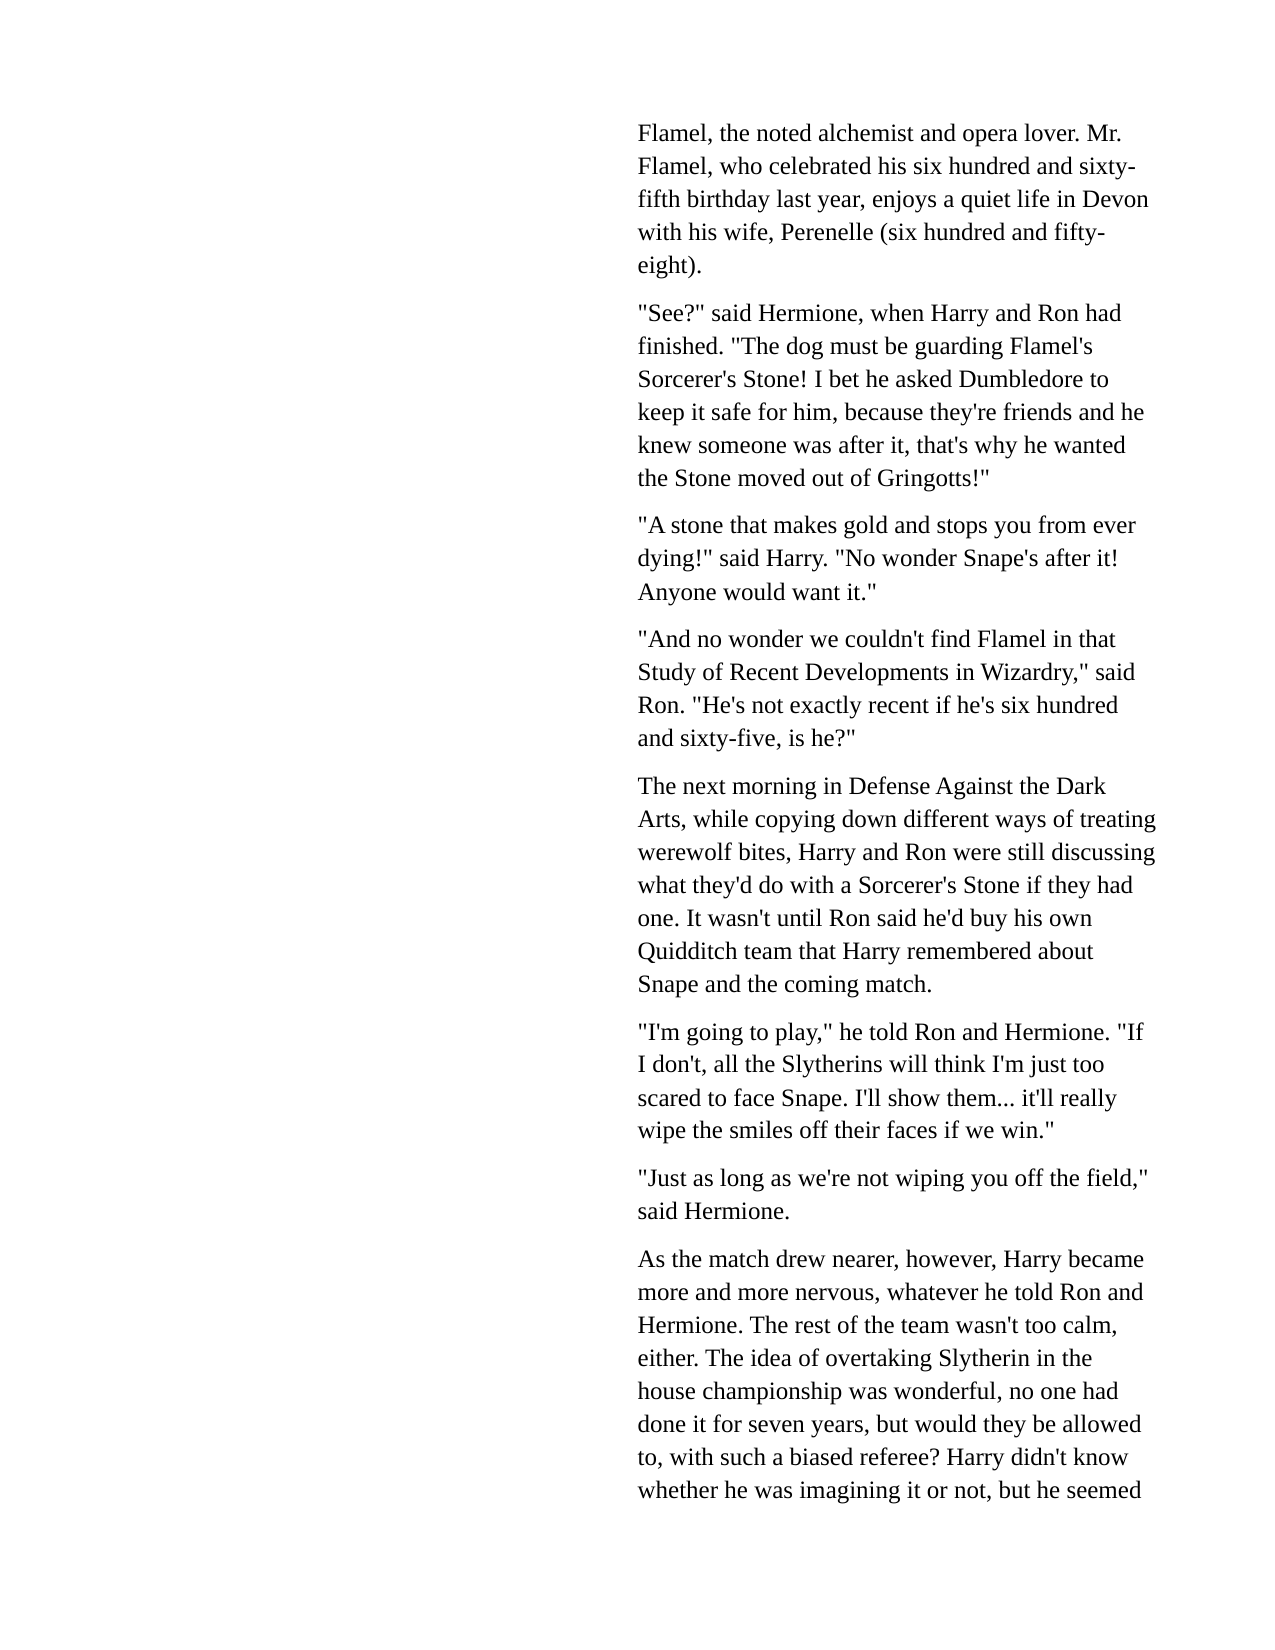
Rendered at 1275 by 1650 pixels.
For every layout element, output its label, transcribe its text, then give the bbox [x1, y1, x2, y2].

table_cell [118, 1244, 637, 1504]
table_cell [118, 511, 637, 624]
table_cell "And no wonder we couldn't find Flamel in that Study of Recent Developments in Wizardry," said Ron. "He's not exactly recent if he's six hundred and sixty-five, is he?" [638, 624, 1157, 771]
table_cell "I'm going to play," he told Ron and Hermione. "If I don't, all the Slytherins will think I'm just too scared to face Snape. I'll show them... it'll really wipe the smiles off their faces if we win." [638, 1017, 1157, 1163]
table_cell [118, 771, 637, 1017]
table_cell [118, 118, 637, 298]
table_cell As the match drew nearer, however, Harry became more and more nervous, whatever he told Ron and Hermione. The rest of the team wasn't too calm, either. The idea of overtaking Slytherin in the house championship was wonderful, no one had done it for seven years, but would they be allowed to, with such a biased referee? Harry didn't know whether he was imagining it or not, but he seemed [638, 1244, 1157, 1504]
table_cell "A stone that makes gold and stops you from ever dying!" said Harry. "No wonder Snape's after it! Anyone would want it." [638, 511, 1157, 624]
table_cell [118, 298, 637, 511]
table_cell [118, 1163, 637, 1244]
table_cell [118, 1017, 637, 1163]
table_cell "See?" said Hermione, when Harry and Ron had finished. "The dog must be guarding Flamel's Sorcerer's Stone! I bet he asked Dumbledore to keep it safe for him, because they're friends and he knew someone was after it, that's why he wanted the Stone moved out of Gringotts!" [638, 298, 1157, 511]
table_cell Flamel, the noted alchemist and opera lover. Mr. Flamel, who celebrated his six hundred and sixty-fifth birthday last year, enjoys a quiet life in Devon with his wife, Perenelle (six hundred and fifty-eight). [638, 118, 1157, 298]
table_cell The next morning in Defense Against the Dark Arts, while copying down different ways of treating werewolf bites, Harry and Ron were still discussing what they'd do with a Sorcerer's Stone if they had one. It wasn't until Ron said he'd buy his own Quidditch team that Harry remembered about Snape and the coming match. [638, 771, 1157, 1017]
table_cell "Just as long as we're not wiping you off the field," said Hermione. [638, 1163, 1157, 1244]
table_cell [118, 624, 637, 771]
